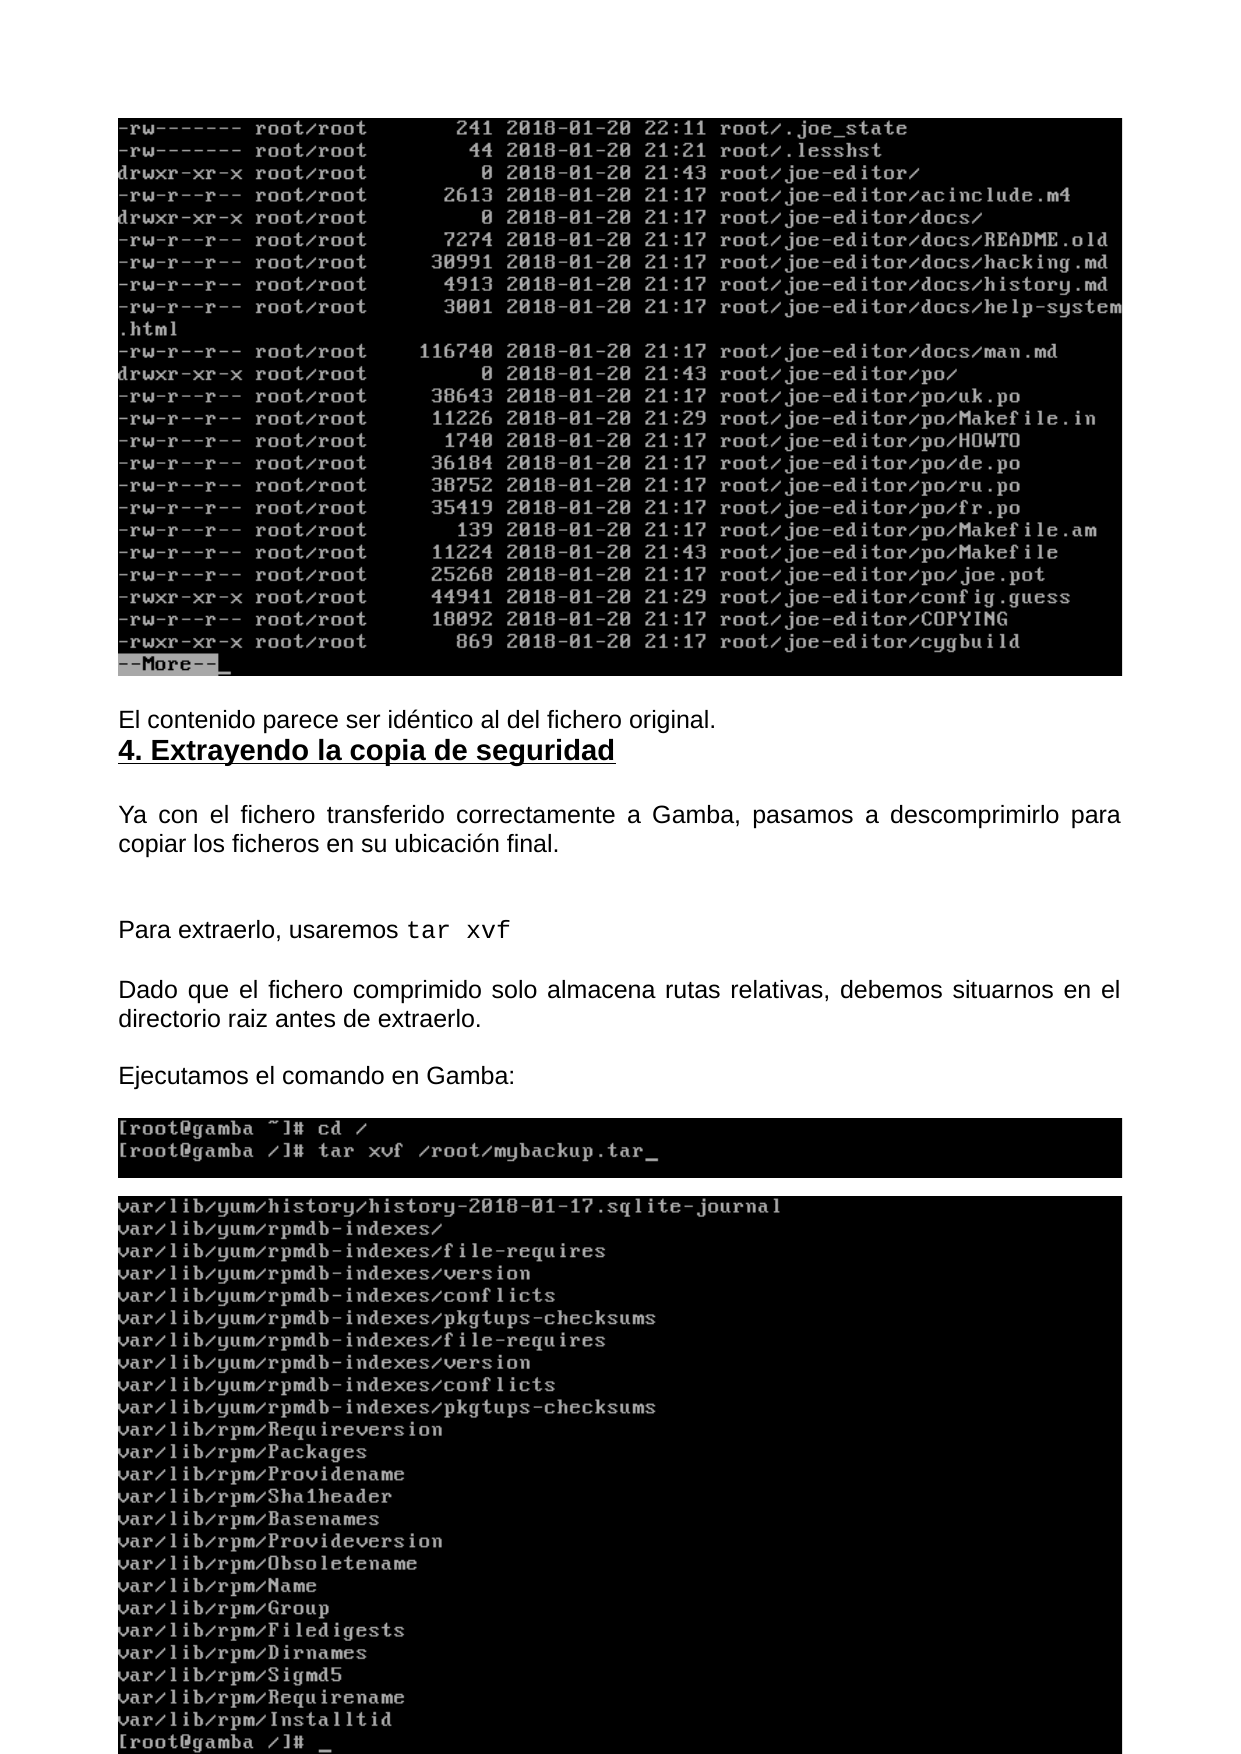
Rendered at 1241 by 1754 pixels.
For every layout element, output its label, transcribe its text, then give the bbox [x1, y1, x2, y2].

text Ya con el fichero transferido correctamente a Gamba, pasamos a descomprimirlo para copiar los ficheros en su ubicación final. [118, 800, 1122, 858]
text Para extraerlo, usaremos tar xvf [118, 915, 1122, 946]
text 4. Extrayendo la copia de seguridad [118, 733, 1122, 767]
picture [118, 1196, 1123, 1754]
text El contenido parece ser idéntico al del fichero original. [118, 704, 1122, 733]
picture [118, 1118, 1123, 1178]
picture [118, 118, 1123, 676]
text Ejecutamos el comando en Gamba: [118, 1061, 1122, 1090]
text Dado que el fichero comprimido solo almacena rutas relativas, debemos situarnos en el directorio raiz antes de extraerlo. [118, 975, 1122, 1033]
